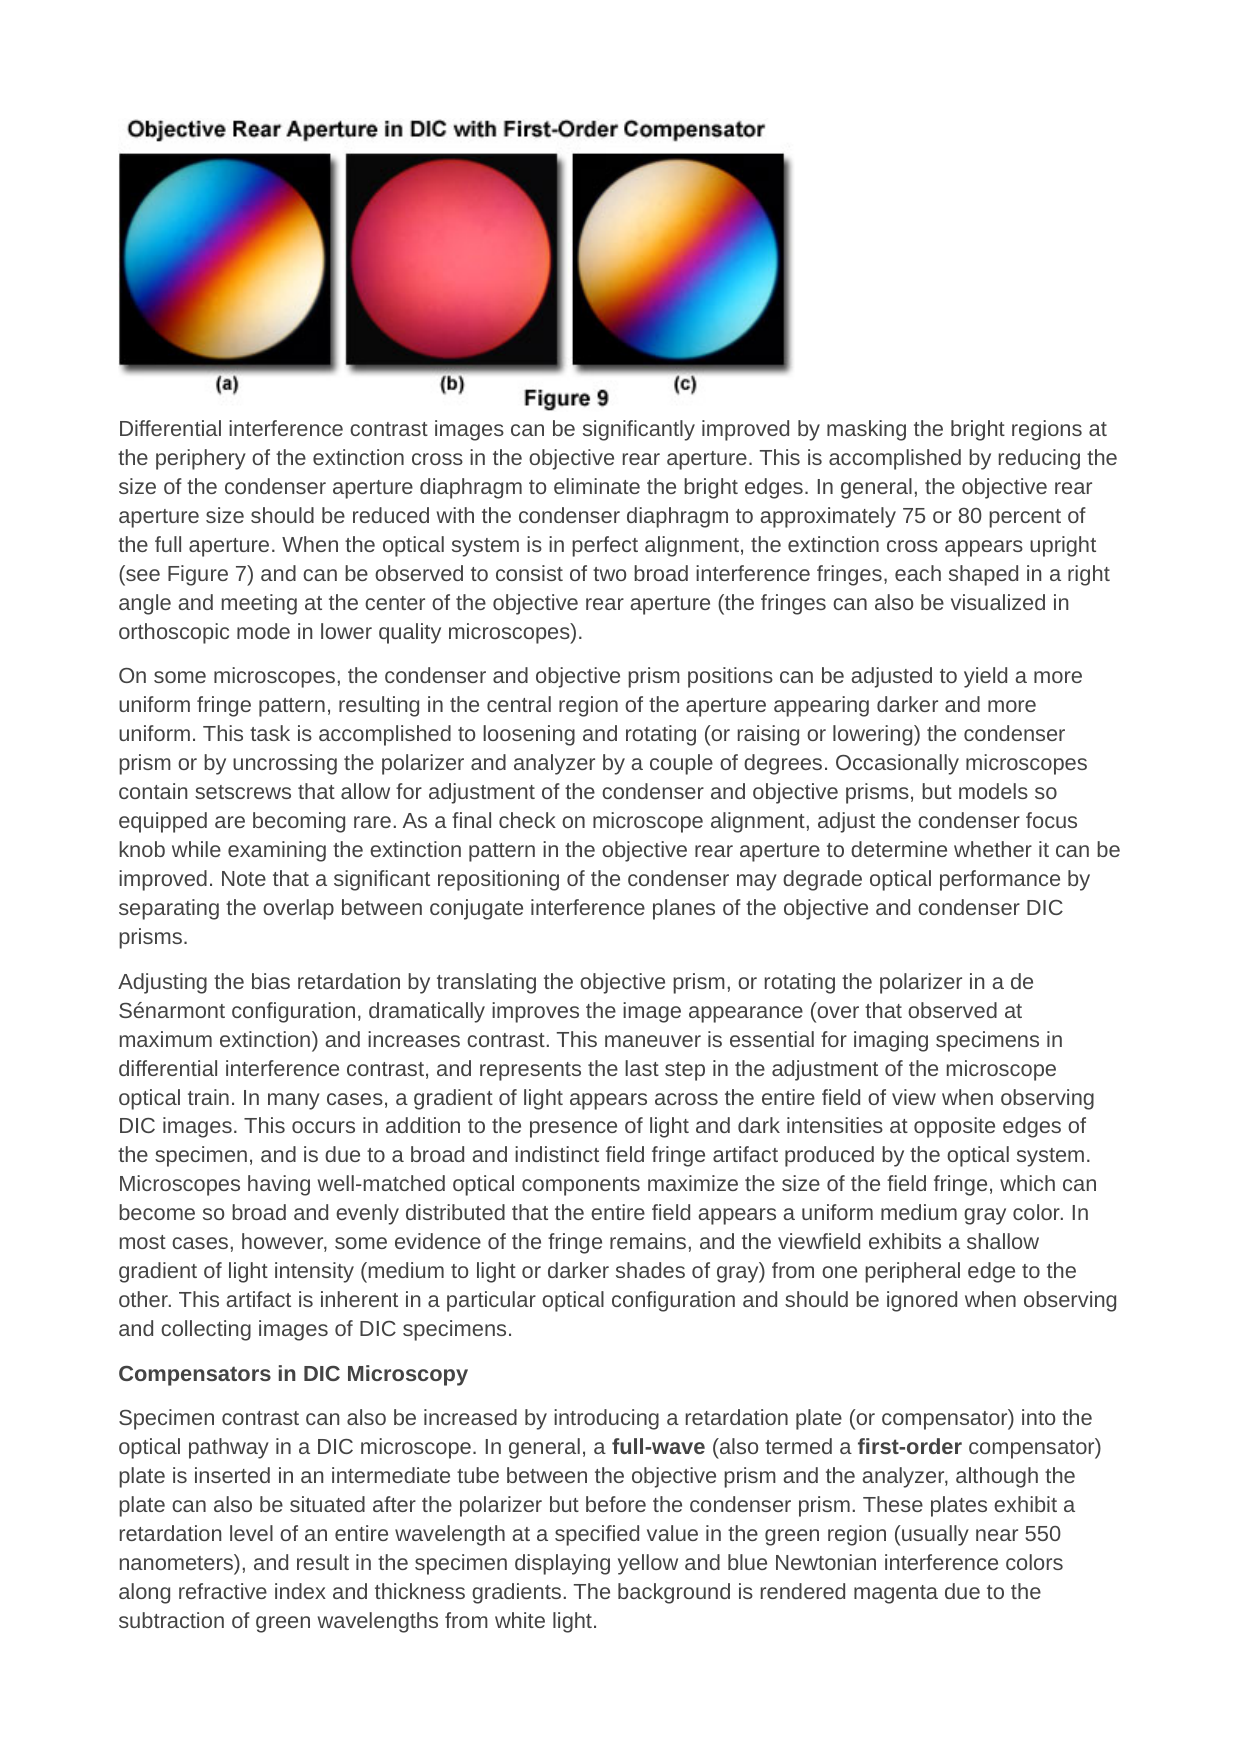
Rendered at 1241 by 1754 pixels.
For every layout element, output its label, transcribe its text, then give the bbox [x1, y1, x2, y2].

picture [118, 118, 795, 412]
text On some microscopes, the condenser and objective prism positions can be adjusted to yield a more uniform fringe pattern, resulting in the central region of the aperture appearing darker and more uniform. This task is accomplished to loosening and rotating (or raising or lowering) the condenser prism or by uncrossing the polarizer and analyzer by a couple of degrees. Occasionally microscopes contain setscrews that allow for adjustment of the condenser and objective prisms, but models so equipped are becoming rare. As a final check on microscope alignment, adjust the condenser focus knob while examining the extinction pattern in the objective rear aperture to determine whether it can be improved. Note that a significant repositioning of the condenser may degrade optical performance by separating the overlap between conjugate interference planes of the objective and condenser DIC prisms. [118, 663, 1122, 949]
text Adjusting the bias retardation by translating the objective prism, or rotating the polarizer in a de Sénarmont configuration, dramatically improves the image appearance (over that observed at maximum extinction) and increases contrast. This maneuver is essential for imaging specimens in differential interference contrast, and represents the last step in the adjustment of the microscope optical train. In many cases, a gradient of light appears across the entire field of view when observing DIC images. This occurs in addition to the presence of light and dark intensities at opposite edges of the specimen, and is due to a broad and indistinct field fringe artifact produced by the optical system. Microscopes having well-matched optical components maximize the size of the field fringe, which can become so broad and evenly distributed that the entire field appears a uniform medium gray color. In most cases, however, some evidence of the fringe remains, and the viewfield exhibits a shallow gradient of light intensity (medium to light or darker shades of gray) from one peripheral edge to the other. This artifact is inherent in a particular optical configuration and should be ignored when observing and collecting images of DIC specimens. [118, 969, 1122, 1341]
text Compensators in DIC Microscopy [118, 1361, 1122, 1386]
text Specimen contrast can also be increased by introducing a retardation plate (or compensator) into the optical pathway in a DIC microscope. In general, a full-wave (also termed a first-order compensator) plate is inserted in an intermediate tube between the objective prism and the analyzer, although the plate can also be situated after the polarizer but before the condenser prism. These plates exhibit a retardation level of an entire wavelength at a specified value in the green region (usually near 550 nanometers), and result in the specimen displaying yellow and blue Newtonian interference colors along refractive index and thickness gradients. The background is rendered magenta due to the subtraction of green wavelengths from white light. [118, 1405, 1122, 1633]
text Differential interference contrast images can be significantly improved by masking the bright regions at the periphery of the extinction cross in the objective rear aperture. This is accomplished by reducing the size of the condenser aperture diaphragm to eliminate the bright edges. In general, the objective rear aperture size should be reduced with the condenser diaphragm to approximately 75 or 80 percent of the full aperture. When the optical system is in perfect alignment, the extinction cross appears upright (see Figure 7) and can be observed to consist of two broad interference fringes, each shaped in a right angle and meeting at the center of the objective rear aperture (the fringes can also be visualized in orthoscopic mode in lower quality microscopes). [118, 416, 1122, 644]
